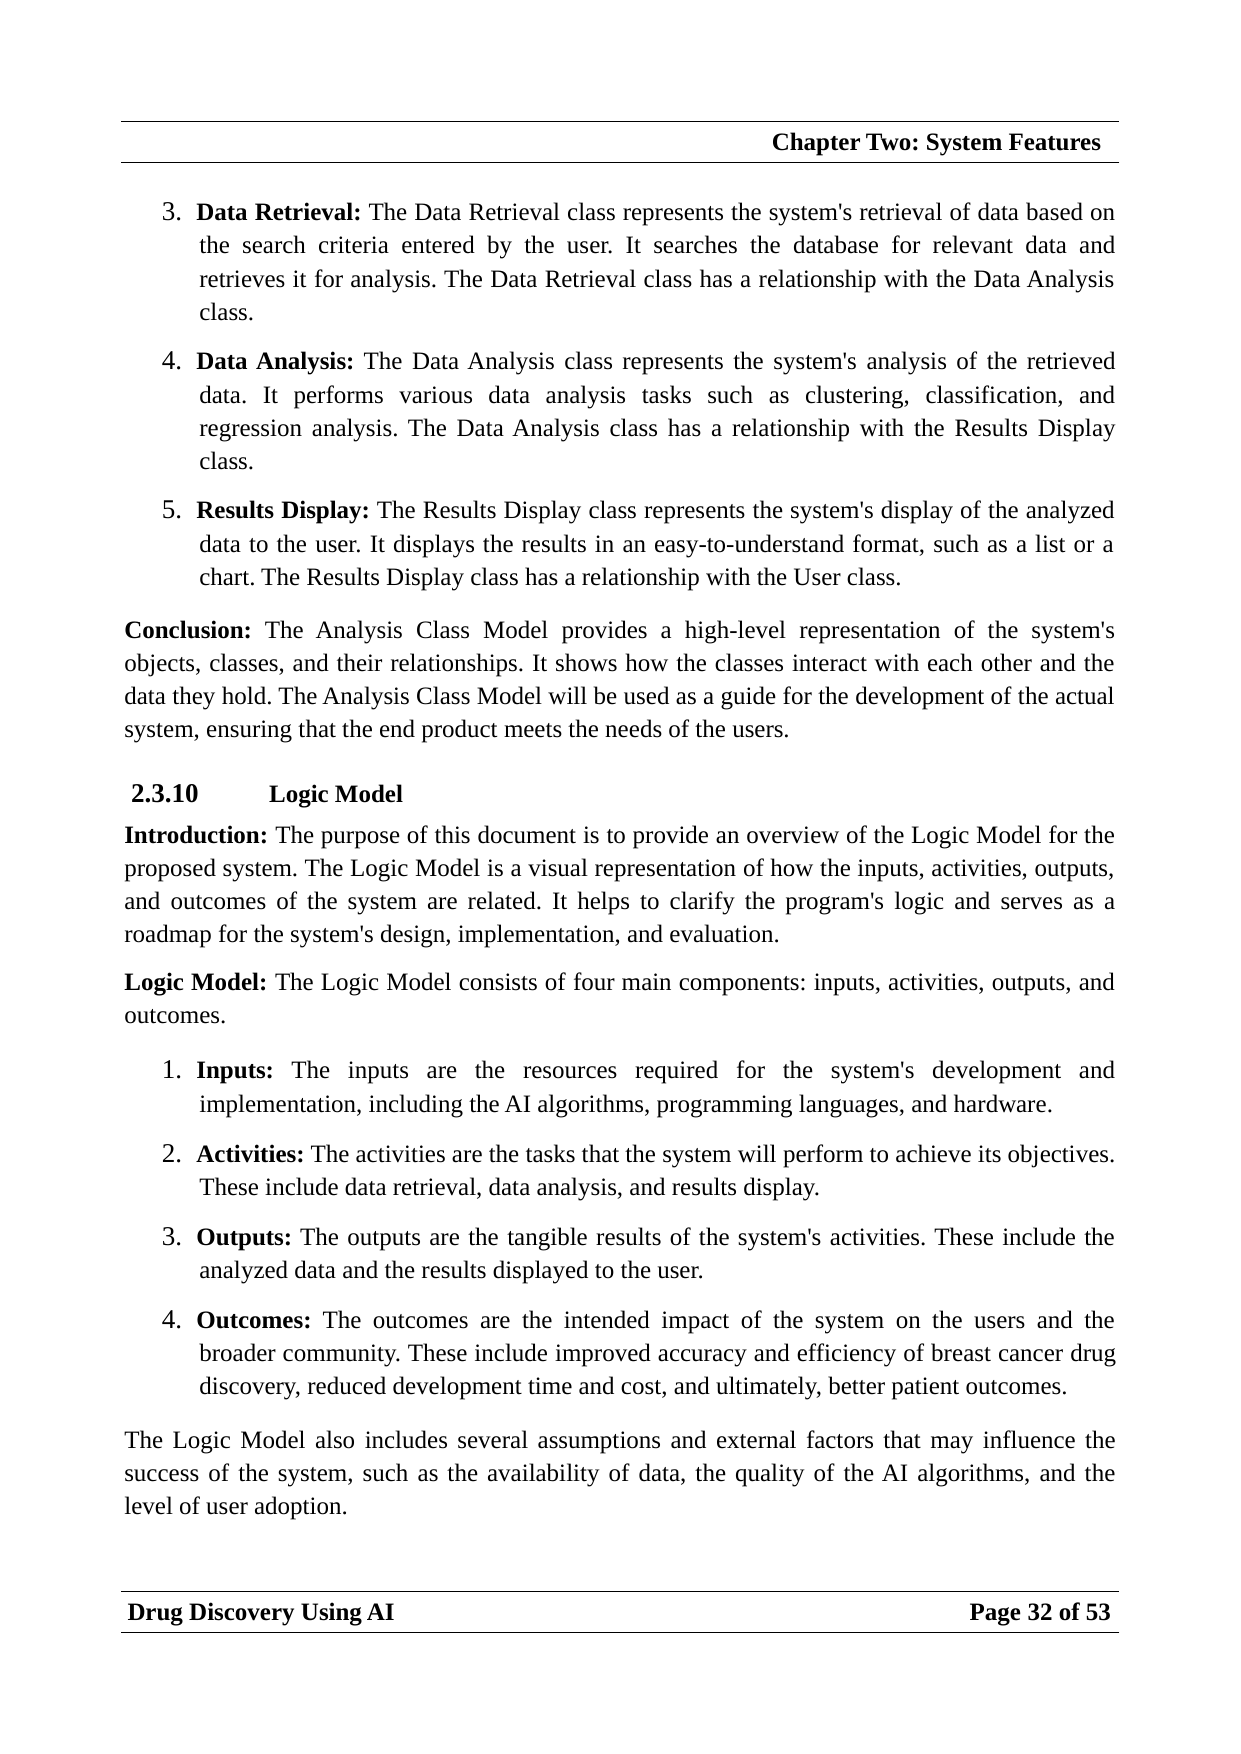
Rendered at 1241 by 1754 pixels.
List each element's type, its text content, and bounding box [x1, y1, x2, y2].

list Outputs: The outputs are the tangible results of the system's activities. These include the analyzed data and the results displayed to the user. [159, 1217, 1119, 1284]
list Outcomes: The outcomes are the intended impact of the system on the users and the broader community. These include improved accuracy and efficiency of breast cancer drug discovery, reduced development time and cost, and ultimately, better patient outcomes. [159, 1300, 1119, 1403]
list Data Analysis: The Data Analysis class represents the system's analysis of the retrieved data. It performs various data analysis tasks such as clustering, classification, and regression analysis. The Data Analysis class has a relationship with the Results Display class. [159, 341, 1119, 474]
subtitle Logic Model [121, 774, 1119, 808]
text Logic Model: The Logic Model consists of four main components: inputs, activities, outputs, and outcomes. [121, 964, 1119, 1032]
list Inputs: The inputs are the resources required for the system's development and implementation, including the AI algorithms, programming languages, and hardware. [159, 1051, 1119, 1118]
list Results Display: The Results Display class represents the system's display of the analyzed data to the user. It displays the results in an easy-to-understand format, such as a list or a chart. The Results Display class has a relationship with the User class. [159, 490, 1119, 593]
list Data Retrieval: The Data Retrieval class represents the system's retrieval of data based on the search criteria entered by the user. It searches the database for relevant data and retrieves it for analysis. The Data Retrieval class has a relationship with the Data Analysis class. [159, 192, 1119, 325]
text Conclusion: The Analysis Class Model provides a high-level representation of the system's objects, classes, and their relationships. It shows how the classes interact with each other and the data they hold. The Analysis Class Model will be used as a guide for the development of the actual system, ensuring that the end product meets the needs of the users. [121, 612, 1119, 743]
text Introduction: The purpose of this document is to provide an overview of the Logic Model for the proposed system. The Logic Model is a visual representation of how the inputs, activities, outputs, and outcomes of the system are related. It helps to clarify the program's logic and serves as a roadmap for the system's design, implementation, and evaluation. [121, 817, 1119, 948]
list Activities: The activities are the tasks that the system will perform to achieve its objectives. These include data retrieval, data analysis, and results display. [159, 1134, 1119, 1201]
text The Logic Model also includes several assumptions and external factors that may influence the success of the system, such as the availability of data, the quality of the AI algorithms, and the level of user adoption. [121, 1422, 1119, 1519]
